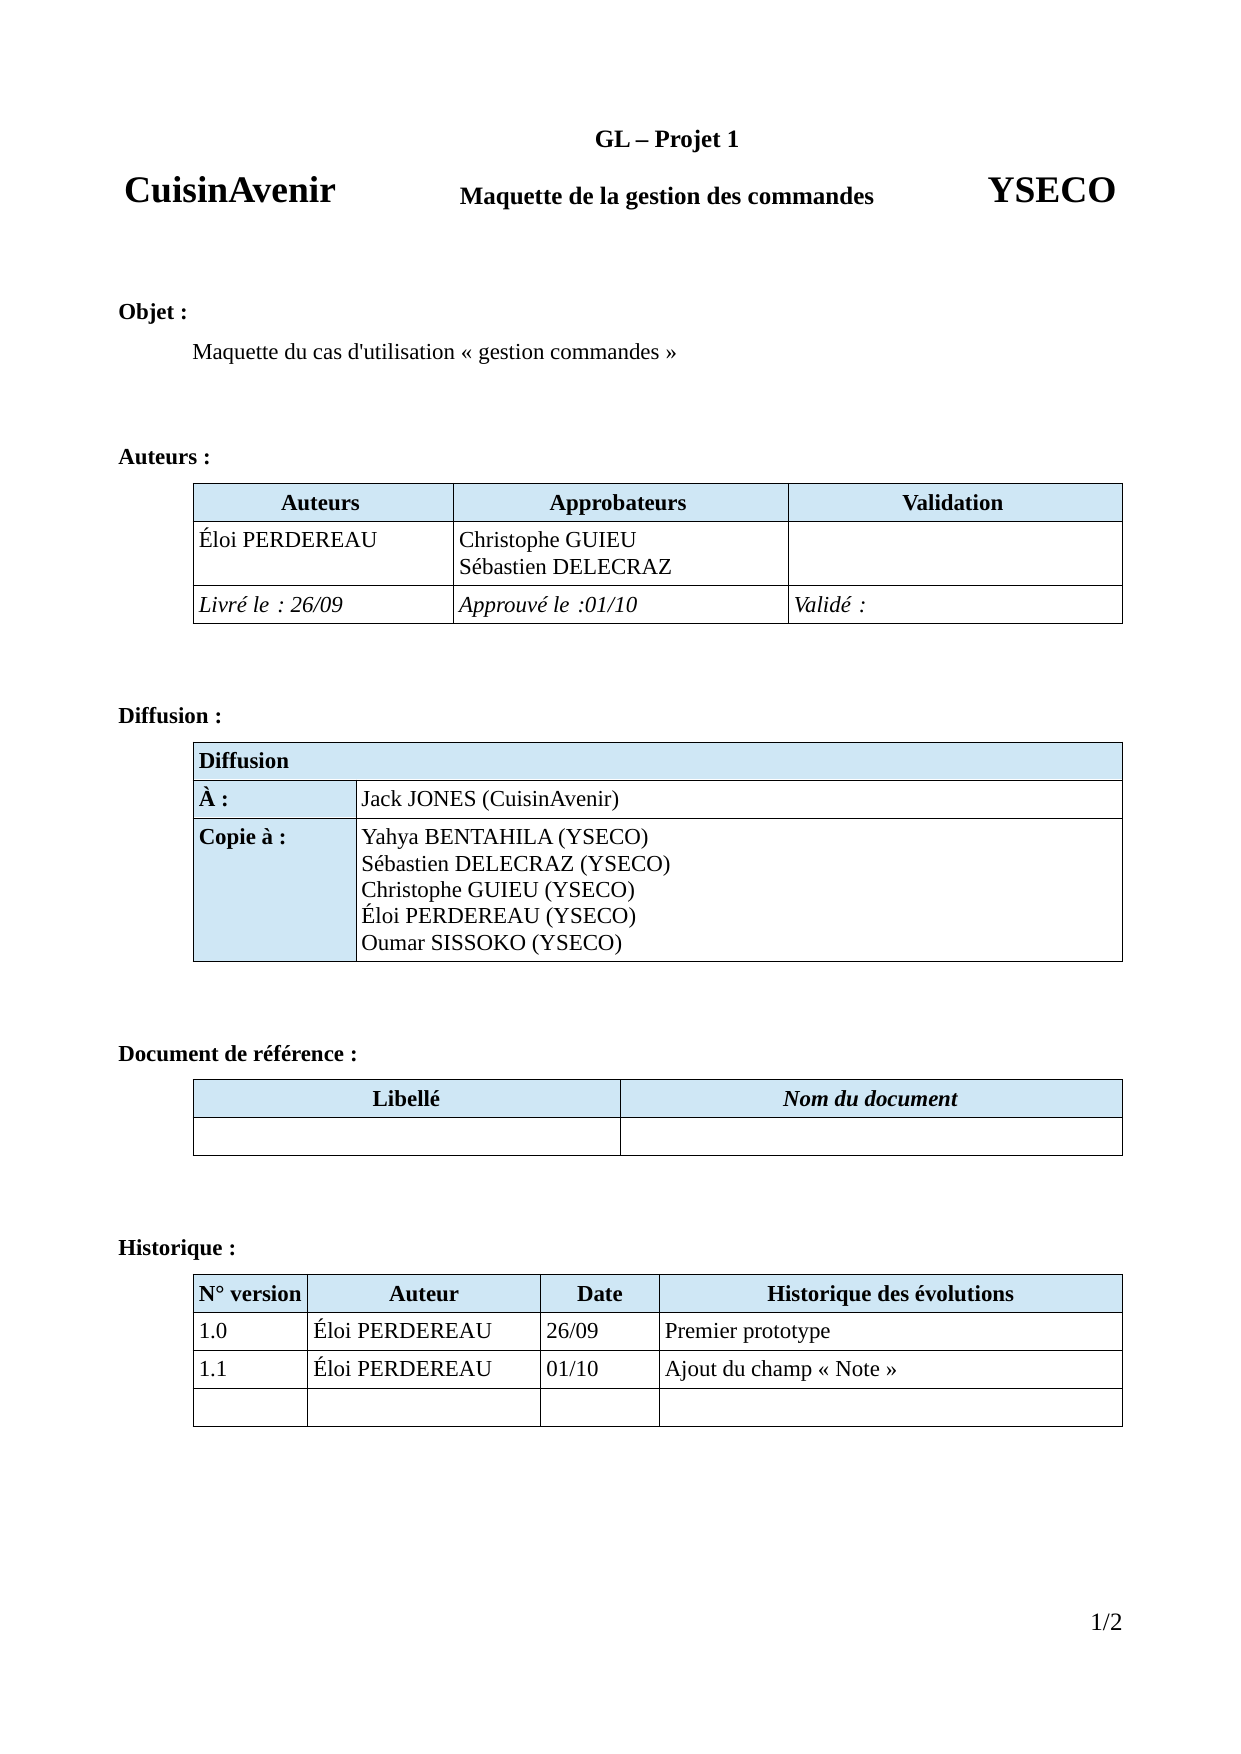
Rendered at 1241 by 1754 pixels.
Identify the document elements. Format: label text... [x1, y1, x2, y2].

table_header YSECO [981, 118, 1122, 259]
text Objet : [118, 298, 1122, 325]
table_header Validation [789, 484, 1122, 521]
table_cell Copie à : [194, 819, 356, 961]
table_cell 1.1 [194, 1351, 307, 1388]
table_cell Éloi PERDEREAU [194, 522, 453, 585]
table_header Nom du document [621, 1080, 1122, 1117]
table_cell [541, 1389, 659, 1426]
table_cell Jack JONES (CuisinAvenir) [357, 781, 1122, 817]
table_cell [621, 1118, 1122, 1155]
table_cell Yahya BENTAHILA (YSECO) Sébastien DELECRAZ (YSECO) Christophe GUIEU (YSECO) Éloi PERDEREAU (YSECO) Oumar SISSOKO (YSECO) [357, 819, 1122, 961]
table_header CuisinAvenir [118, 118, 352, 259]
table_header Auteurs [194, 484, 453, 521]
text Diffusion : [118, 702, 1122, 728]
table_header Historique des évolutions [660, 1275, 1122, 1312]
table_header GL – Projet 1 Maquette de la gestion des commandes [353, 118, 981, 259]
table_cell À : [194, 781, 356, 817]
table_cell 1.0 [194, 1313, 307, 1350]
table_cell [660, 1389, 1122, 1426]
table_cell [789, 522, 1122, 585]
table_cell 26/09 [541, 1313, 659, 1350]
table_header Libellé [194, 1080, 620, 1117]
table_cell 01/10 [541, 1351, 659, 1388]
table_cell [194, 1389, 307, 1426]
table_header Diffusion [194, 743, 1122, 779]
table_cell Premier prototype [660, 1313, 1122, 1350]
table_cell Livré le : 26/09 [194, 586, 453, 623]
text Maquette du cas d'utilisation « gestion commandes » [118, 338, 1122, 364]
table_cell Approuvé le :01/10 [454, 586, 788, 623]
table_header N° version [194, 1275, 307, 1312]
table_header Date [541, 1275, 659, 1312]
table_cell [308, 1389, 540, 1426]
text Historique : [118, 1234, 1122, 1261]
table_cell Validé : [789, 586, 1122, 623]
table_cell Christophe GUIEU Sébastien DELECRAZ [454, 522, 788, 585]
table_cell [194, 1118, 620, 1155]
table_cell Éloi PERDEREAU [308, 1313, 540, 1350]
table_header Approbateurs [454, 484, 788, 521]
table_header Auteur [308, 1275, 540, 1312]
text Document de référence : [118, 1040, 1122, 1066]
text Auteurs : [118, 443, 1122, 470]
table_cell Ajout du champ « Note » [660, 1351, 1122, 1388]
table_cell Éloi PERDEREAU [308, 1351, 540, 1388]
